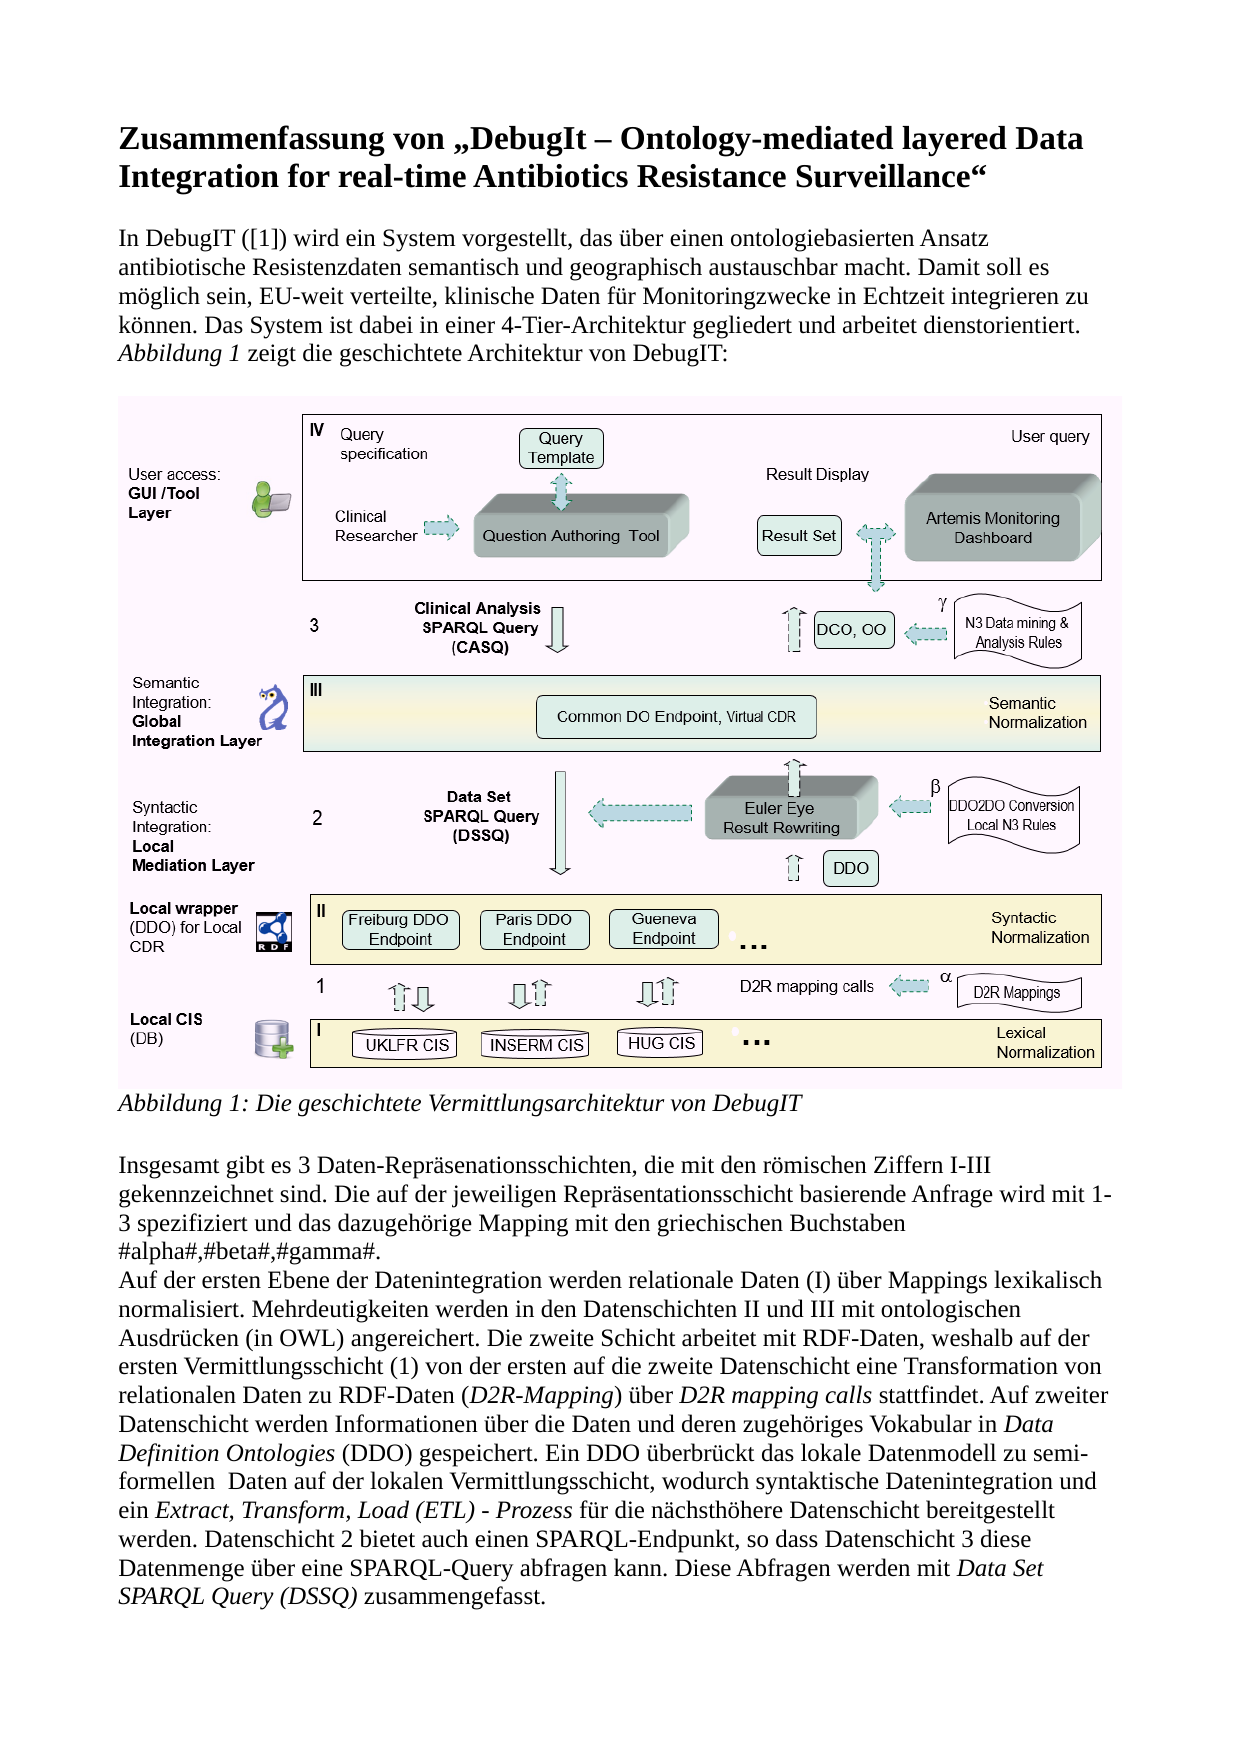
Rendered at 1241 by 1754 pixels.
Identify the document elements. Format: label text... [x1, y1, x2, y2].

text In DebugIT ([1]) wird ein System vorgestellt, das über einen ontologiebasierten Ansatz antibiotische Resistenzdaten semantisch und geographisch austauschbar macht. Damit soll es möglich sein, EU-weit verteilte, klinische Daten für Monitoringzwecke in Echtzeit integrieren zu können. Das System ist dabei in einer 4-Tier-Architektur gegliedert und arbeitet dienstorientiert. [118, 223, 1122, 338]
text Abbildung 1 zeigt die geschichtete Architektur von DebugIT: [118, 338, 1122, 367]
text Auf der ersten Ebene der Datenintegration werden relationale Daten (I) über Mappings lexikalisch normalisiert. Mehrdeutigkeiten werden in den Datenschichten II und III mit ontologischen Ausdrücken (in OWL) angereichert. Die zweite Schicht arbeitet mit RDF-Daten, weshalb auf der ersten Vermittlungsschicht (1) von der ersten auf die zweite Datenschicht eine Transformation von relationalen Daten zu RDF-Daten (D2R-Mapping) über D2R mapping calls stattfindet. Auf zweiter Datenschicht werden Informationen über die Daten und deren zugehöriges Vokabular in Data Definition Ontologies (DDO) gespeichert. Ein DDO überbrückt das lokale Datenmodell zu semi-formellen Daten auf der lokalen Vermittlungsschicht, wodurch syntaktische Datenintegration und ein Extract, Transform, Load (ETL) - Prozess für die nächsthöhere Datenschicht bereitgestellt werden. Datenschicht 2 bietet auch einen SPARQL-Endpunkt, so dass Datenschicht 3 diese Datenmenge über eine SPARQL-Query abfragen kann. Diese Abfragen werden mit Data Set SPARQL Query (DSSQ) zusammengefasst. [118, 1265, 1122, 1610]
text Abbildung 1: Die geschichtete Vermittlungsarchitektur von DebugIT [118, 1089, 1122, 1117]
text Zusammenfassung von „DebugIt – Ontology-mediated layered Data Integration for real-time Antibiotics Resistance Surveillance“ [118, 118, 1122, 195]
text Insgesamt gibt es 3 Daten-Repräsenationsschichten, die mit den römischen Ziffern I-III gekennzeichnet sind. Die auf der jeweiligen Repräsentationsschicht basierende Anfrage wird mit 1-3 spezifiziert und das dazugehörige Mapping mit den griechischen Buchstaben #alpha#,#beta#,#gamma#. [118, 1150, 1122, 1265]
